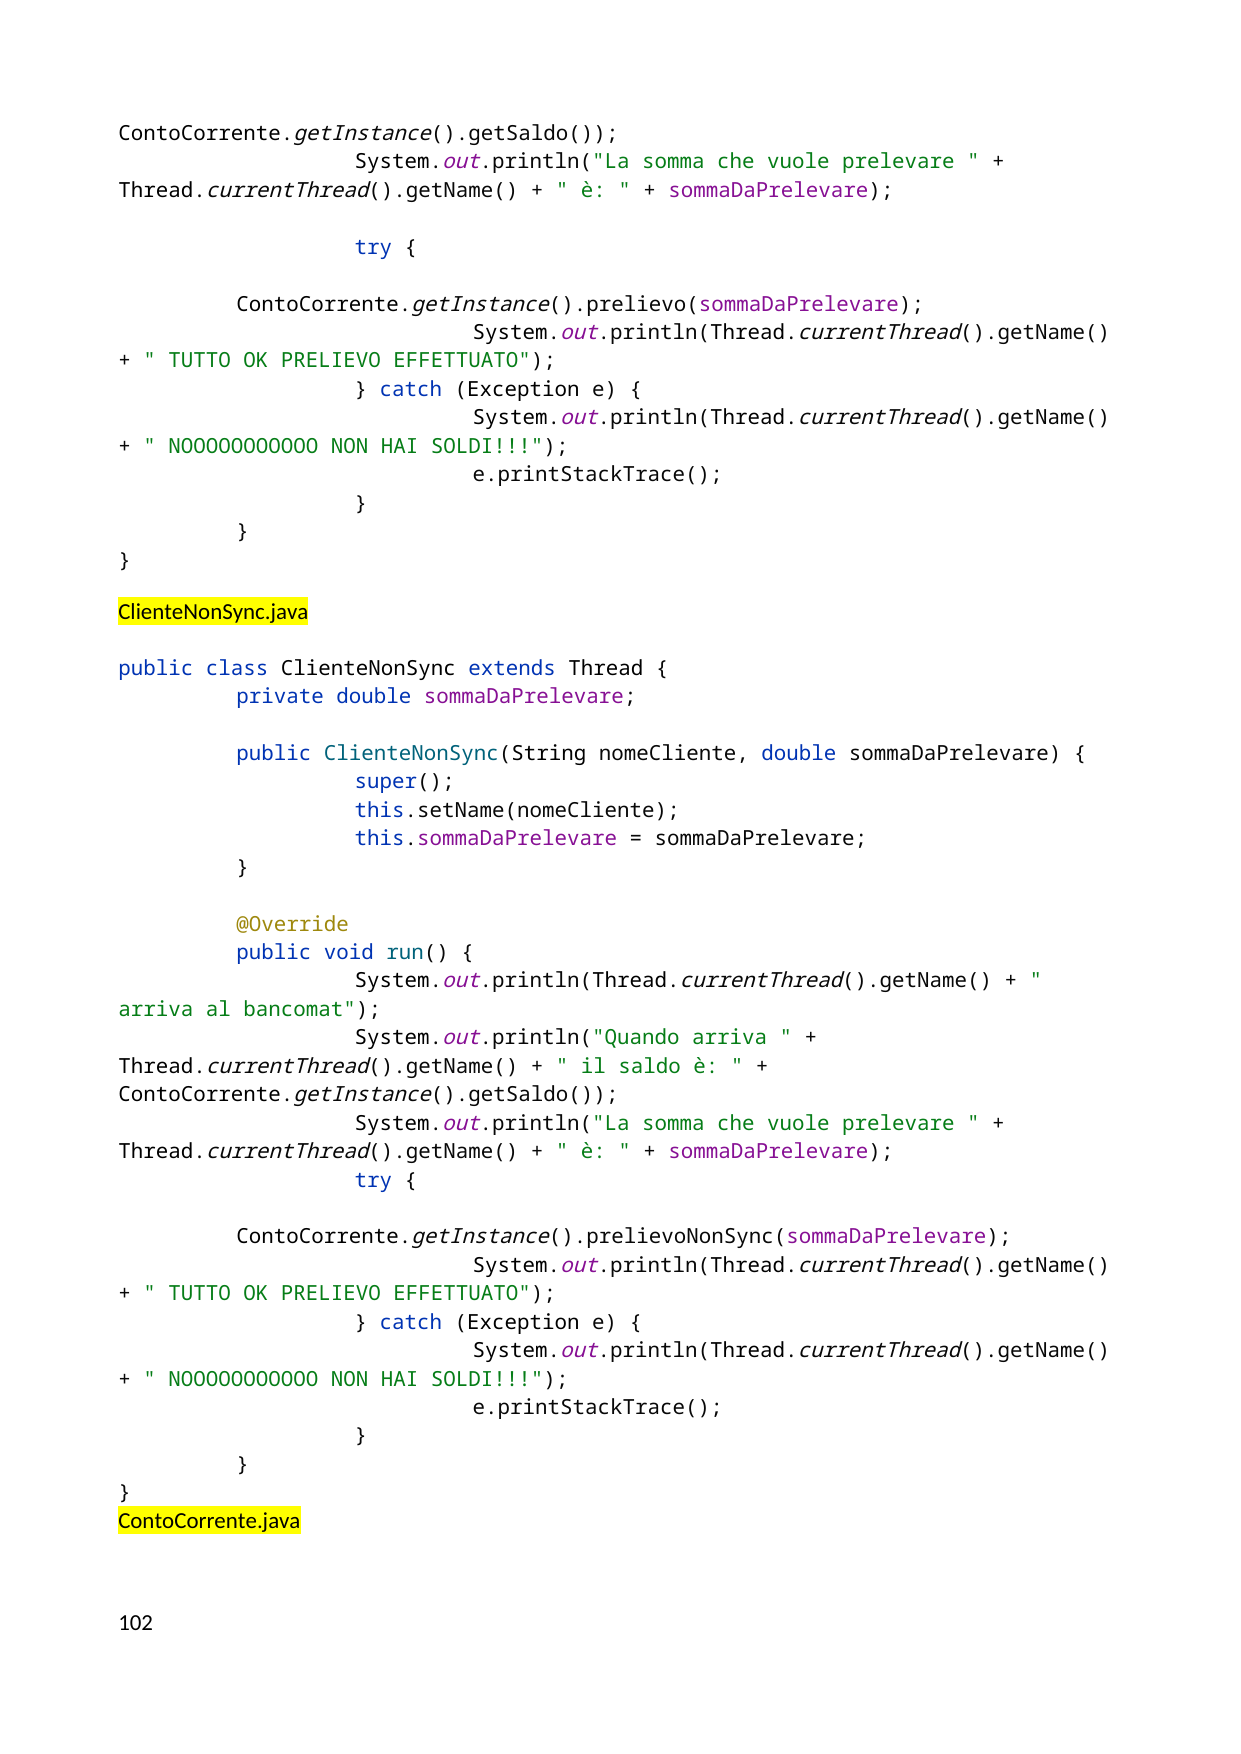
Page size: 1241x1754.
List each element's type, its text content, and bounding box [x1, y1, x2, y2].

text ContoCorrente.getInstance().getSaldo()); System.out.println("La somma che vuole prelevare " + Thread.currentThread().getName() + " è: " + sommaDaPrelevare); try { ContoCorrente.getInstance().prelievo(sommaDaPrelevare); System.out.println(Thread.currentThread().getName() + " TUTTO OK PRELIEVO EFFETTUATO"); } catch (Exception e) { System.out.println(Thread.currentThread().getName() + " NOOOOOOOOOOO NON HAI SOLDI!!!"); e.printStackTrace(); } } } [118, 118, 1122, 573]
text ClienteNonSync.java [118, 597, 1122, 625]
text public class ClienteNonSync extends Thread { private double sommaDaPrelevare; public ClienteNonSync(String nomeCliente, double sommaDaPrelevare) { super(); this.setName(nomeCliente); this.sommaDaPrelevare = sommaDaPrelevare; } @Override public void run() { System.out.println(Thread.currentThread().getName() + " arriva al bancomat"); System.out.println("Quando arriva " + Thread.currentThread().getName() + " il saldo è: " + ContoCorrente.getInstance().getSaldo()); System.out.println("La somma che vuole prelevare " + Thread.currentThread().getName() + " è: " + sommaDaPrelevare); try { ContoCorrente.getInstance().prelievoNonSync(sommaDaPrelevare); System.out.println(Thread.currentThread().getName() + " TUTTO OK PRELIEVO EFFETTUATO"); } catch (Exception e) { System.out.println(Thread.currentThread().getName() + " NOOOOOOOOOOO NON HAI SOLDI!!!"); e.printStackTrace(); } } [118, 653, 1122, 1477]
text } [118, 1477, 1122, 1506]
text ContoCorrente.java [118, 1506, 1122, 1534]
